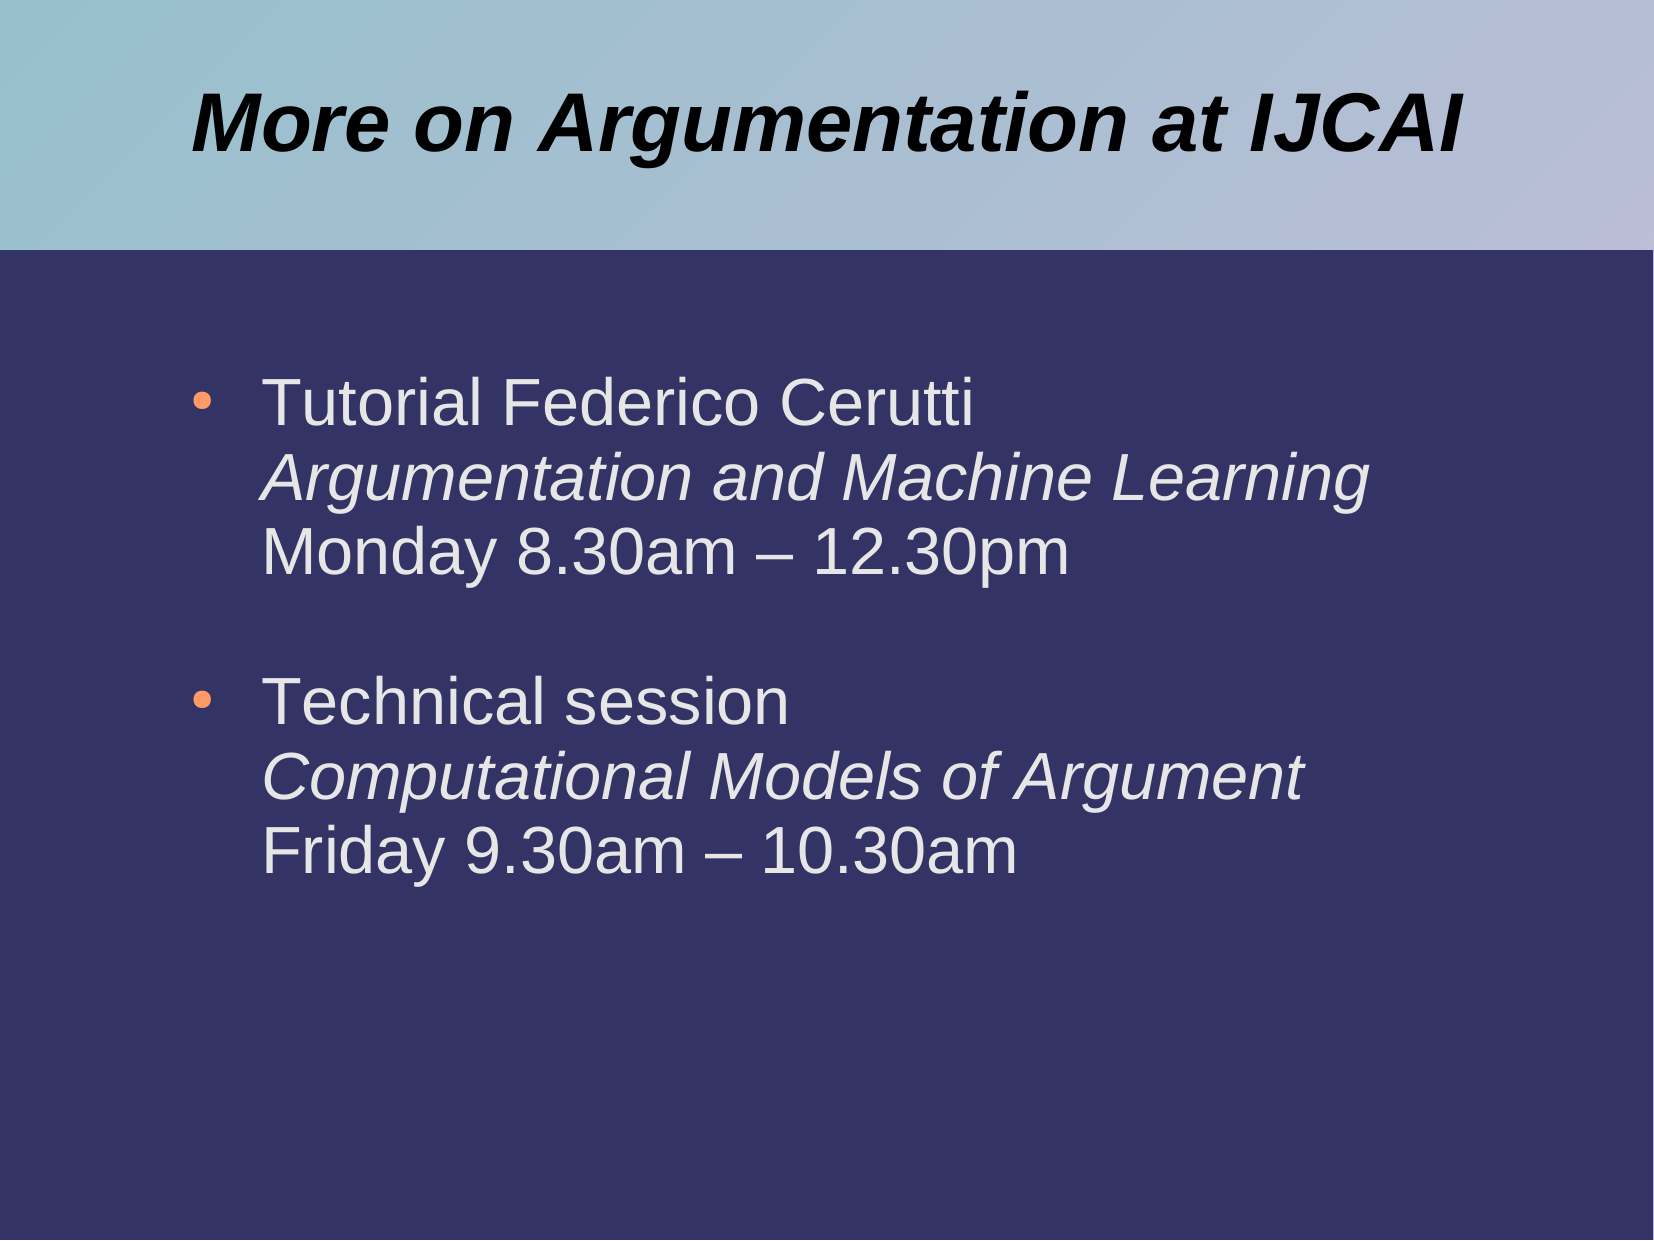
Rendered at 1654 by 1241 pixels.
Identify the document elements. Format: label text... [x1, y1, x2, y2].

list Tutorial Federico Cerutti Argumentation and Machine Learning Monday 8.30am – 12.30pm Technical session Computational Models of Argument Friday 9.30am – 10.30am [178, 364, 1570, 1085]
title More on Argumentation at IJCAI [121, 19, 1534, 227]
